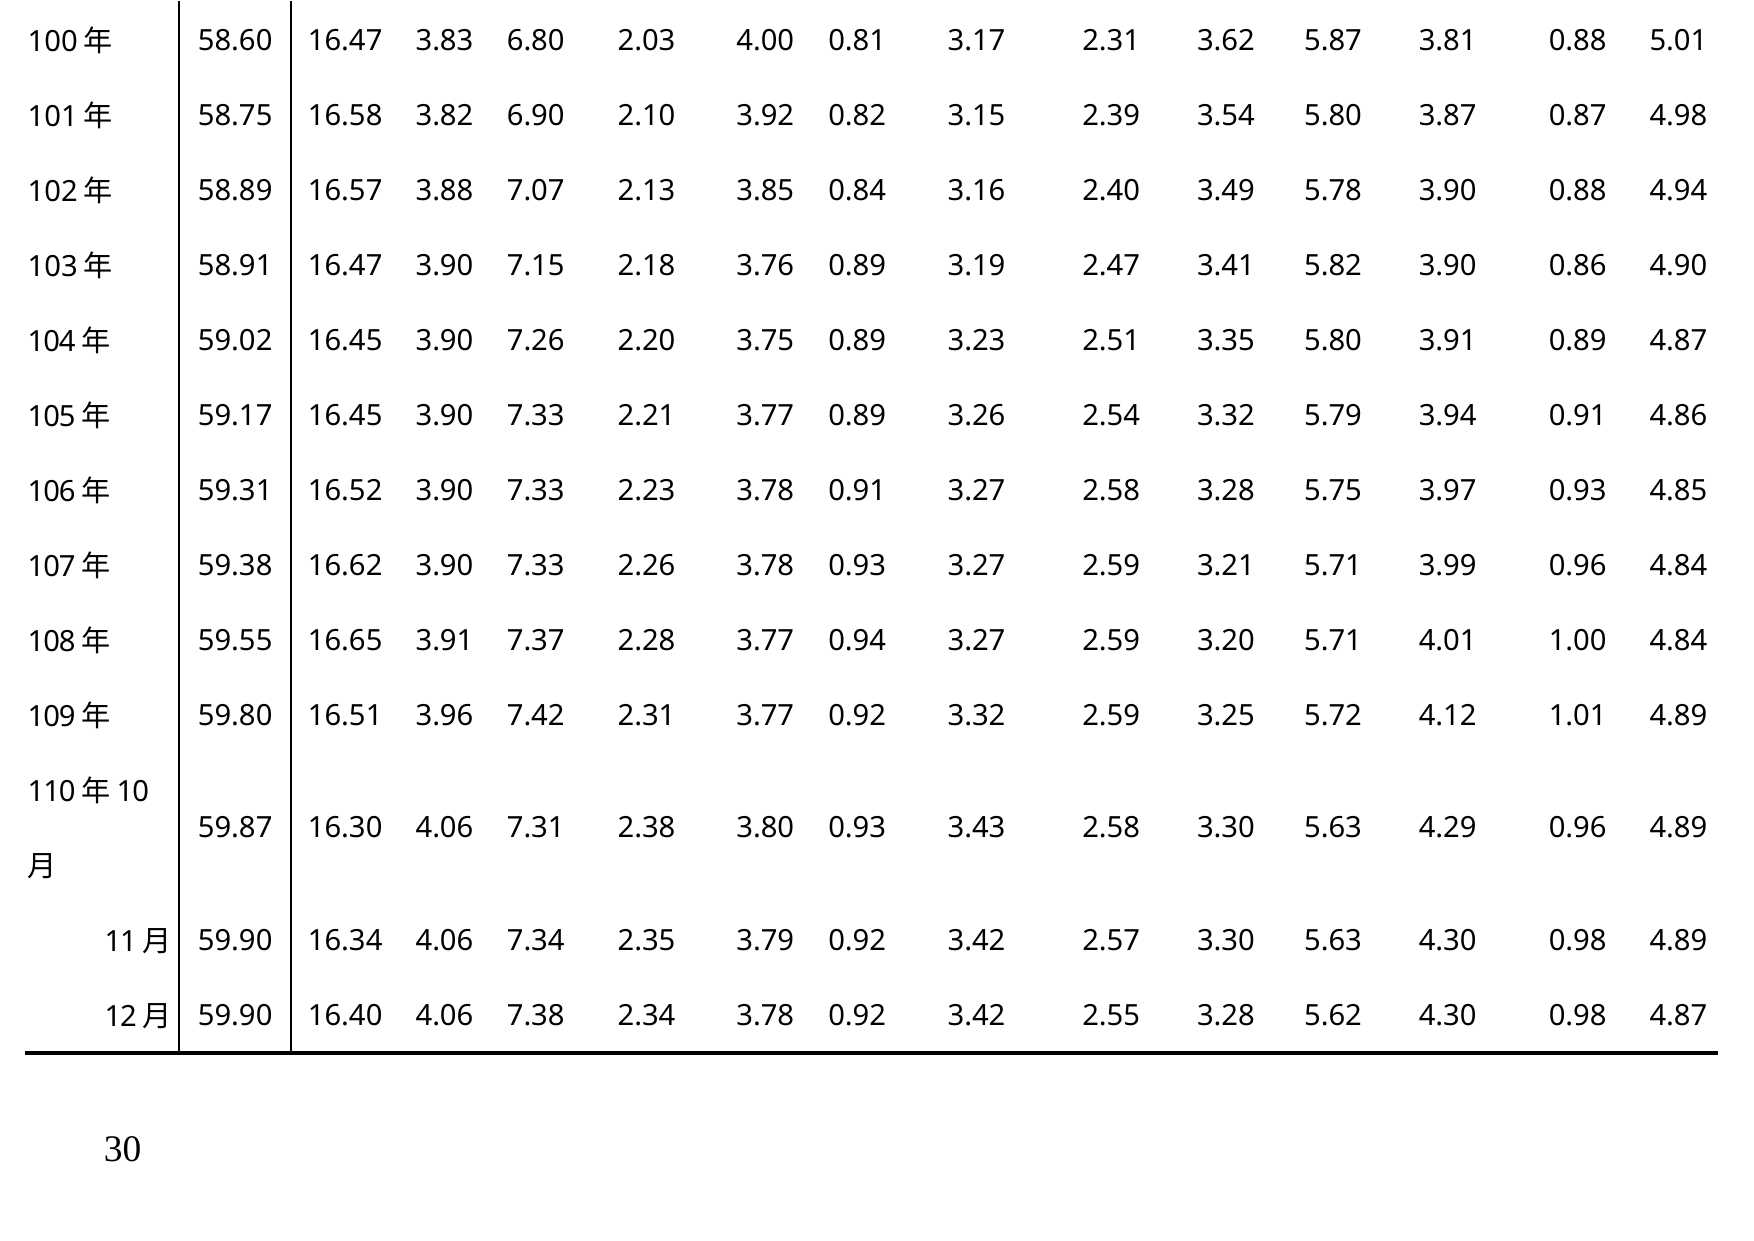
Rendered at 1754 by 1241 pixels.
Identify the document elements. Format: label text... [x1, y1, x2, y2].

table_cell 3.85 [712, 151, 819, 226]
table_cell 4.87 [1639, 976, 1718, 1051]
table_cell 0.89 [819, 376, 895, 451]
table_cell 0.92 [819, 676, 895, 751]
table_cell 5.79 [1287, 376, 1379, 451]
table_cell 3.80 [712, 751, 819, 901]
table_cell 3.15 [895, 76, 1057, 151]
table_cell 16.47 [292, 1, 399, 76]
table_cell 5.82 [1287, 226, 1379, 301]
table_cell 3.17 [895, 1, 1057, 76]
table_cell 5.87 [1287, 1, 1379, 76]
table_cell 16.47 [292, 226, 399, 301]
table_cell 58.89 [180, 151, 290, 226]
table_cell 59.80 [180, 676, 290, 751]
table_cell 3.49 [1165, 151, 1287, 226]
table_cell 0.98 [1516, 976, 1638, 1051]
table_cell 3.90 [399, 226, 490, 301]
table_cell 3.76 [712, 226, 819, 301]
table_cell 3.99 [1379, 526, 1516, 601]
table_cell 5.80 [1287, 301, 1379, 376]
table_cell 59.87 [180, 751, 290, 901]
table_cell 4.89 [1639, 901, 1718, 976]
table_cell 3.77 [712, 676, 819, 751]
table_cell 2.10 [581, 76, 712, 151]
table_cell 3.41 [1165, 226, 1287, 301]
table_cell 101年 [25, 76, 178, 151]
table_cell 3.92 [712, 76, 819, 151]
table_cell 4.86 [1639, 376, 1718, 451]
table_cell 1.00 [1516, 601, 1638, 676]
table_cell 0.88 [1516, 1, 1638, 76]
table_cell 5.78 [1287, 151, 1379, 226]
table_cell 6.90 [490, 76, 581, 151]
table_cell 3.19 [895, 226, 1057, 301]
table_cell 3.54 [1165, 76, 1287, 151]
table_cell 2.18 [581, 226, 712, 301]
table_cell 5.72 [1287, 676, 1379, 751]
table_cell 0.84 [819, 151, 895, 226]
table_cell 3.28 [1165, 451, 1287, 526]
table_cell 2.58 [1058, 451, 1164, 526]
table_cell 58.91 [180, 226, 290, 301]
table_cell 16.45 [292, 376, 399, 451]
table_cell 3.32 [1165, 376, 1287, 451]
table_cell 7.26 [490, 301, 581, 376]
table_cell 107年 [25, 526, 178, 601]
table_cell 4.94 [1639, 151, 1718, 226]
table_cell 110年10月 [25, 751, 178, 901]
table_cell 2.23 [581, 451, 712, 526]
table_cell 2.35 [581, 901, 712, 976]
table_cell 2.31 [1058, 1, 1164, 76]
table_cell 103年 [25, 226, 178, 301]
table_cell 3.30 [1165, 901, 1287, 976]
table_cell 4.06 [399, 901, 490, 976]
table_cell 2.20 [581, 301, 712, 376]
table_cell 102年 [25, 151, 178, 226]
table_cell 3.25 [1165, 676, 1287, 751]
table_cell 108年 [25, 601, 178, 676]
table_cell 0.91 [819, 451, 895, 526]
table_cell 0.87 [1516, 76, 1638, 151]
table_cell 3.90 [399, 301, 490, 376]
table_cell 0.86 [1516, 226, 1638, 301]
table_cell 7.15 [490, 226, 581, 301]
table_cell 105年 [25, 376, 178, 451]
table_cell 16.58 [292, 76, 399, 151]
table_cell 2.54 [1058, 376, 1164, 451]
table_cell 4.12 [1379, 676, 1516, 751]
table_cell 5.71 [1287, 526, 1379, 601]
table_cell 4.89 [1639, 751, 1718, 901]
table_cell 2.26 [581, 526, 712, 601]
table_cell 3.83 [399, 1, 490, 76]
table_cell 2.59 [1058, 526, 1164, 601]
table_cell 3.88 [399, 151, 490, 226]
table_cell 58.60 [180, 1, 290, 76]
table_cell 3.90 [399, 451, 490, 526]
table_cell 4.87 [1639, 301, 1718, 376]
table_cell 3.32 [895, 676, 1057, 751]
table_cell 59.90 [180, 901, 290, 976]
table_cell 7.37 [490, 601, 581, 676]
table_cell 16.30 [292, 751, 399, 901]
table_cell 4.84 [1639, 526, 1718, 601]
table_cell 4.00 [712, 1, 819, 76]
table_cell 4.30 [1379, 901, 1516, 976]
table_cell 7.34 [490, 901, 581, 976]
table_cell 4.98 [1639, 76, 1718, 151]
table_cell 4.29 [1379, 751, 1516, 901]
table_cell 7.31 [490, 751, 581, 901]
table_cell 3.87 [1379, 76, 1516, 151]
table_cell 3.78 [712, 976, 819, 1051]
table_cell 2.59 [1058, 676, 1164, 751]
table_cell 0.93 [819, 526, 895, 601]
table_cell 0.81 [819, 1, 895, 76]
table_cell 2.34 [581, 976, 712, 1051]
table_cell 0.94 [819, 601, 895, 676]
table_cell 7.33 [490, 376, 581, 451]
table_cell 3.96 [399, 676, 490, 751]
table_cell 3.27 [895, 601, 1057, 676]
table_cell 3.26 [895, 376, 1057, 451]
table_cell 3.35 [1165, 301, 1287, 376]
table_cell 2.13 [581, 151, 712, 226]
table_cell 0.96 [1516, 751, 1638, 901]
table_cell 3.30 [1165, 751, 1287, 901]
table_cell 3.91 [1379, 301, 1516, 376]
table_cell 4.85 [1639, 451, 1718, 526]
table_cell 3.62 [1165, 1, 1287, 76]
table_cell 2.58 [1058, 751, 1164, 901]
table_cell 3.78 [712, 526, 819, 601]
table_cell 3.20 [1165, 601, 1287, 676]
table_cell 1.01 [1516, 676, 1638, 751]
table_cell 6.80 [490, 1, 581, 76]
table_cell 5.62 [1287, 976, 1379, 1051]
table_cell 58.75 [180, 76, 290, 151]
table_cell 0.93 [1516, 451, 1638, 526]
table_cell 0.89 [1516, 301, 1638, 376]
table_cell 5.01 [1639, 1, 1718, 76]
table_cell 5.71 [1287, 601, 1379, 676]
table_cell 2.57 [1058, 901, 1164, 976]
table_cell 7.33 [490, 526, 581, 601]
table_cell 59.55 [180, 601, 290, 676]
table_cell 4.06 [399, 751, 490, 901]
table_cell 3.90 [1379, 151, 1516, 226]
table_cell 0.98 [1516, 901, 1638, 976]
table_cell 0.93 [819, 751, 895, 901]
table_cell 0.88 [1516, 151, 1638, 226]
table_cell 16.65 [292, 601, 399, 676]
table_cell 3.97 [1379, 451, 1516, 526]
table_cell 106年 [25, 451, 178, 526]
table_cell 100年 [25, 1, 178, 76]
table_cell 4.90 [1639, 226, 1718, 301]
table_cell 2.03 [581, 1, 712, 76]
table_cell 16.40 [292, 976, 399, 1051]
table_cell 4.06 [399, 976, 490, 1051]
table_cell 3.81 [1379, 1, 1516, 76]
table_cell 2.21 [581, 376, 712, 451]
table_cell 59.90 [180, 976, 290, 1051]
table_cell 11月 [25, 901, 178, 976]
table_cell 0.92 [819, 901, 895, 976]
table_cell 5.75 [1287, 451, 1379, 526]
table_cell 5.63 [1287, 901, 1379, 976]
table_cell 3.75 [712, 301, 819, 376]
table_cell 16.34 [292, 901, 399, 976]
table_cell 5.63 [1287, 751, 1379, 901]
table_cell 3.91 [399, 601, 490, 676]
table_cell 3.21 [1165, 526, 1287, 601]
table_cell 4.89 [1639, 676, 1718, 751]
table_cell 104年 [25, 301, 178, 376]
table_cell 0.96 [1516, 526, 1638, 601]
table_cell 3.79 [712, 901, 819, 976]
table_cell 3.42 [895, 901, 1057, 976]
table_cell 3.28 [1165, 976, 1287, 1051]
table_cell 59.38 [180, 526, 290, 601]
table_cell 3.43 [895, 751, 1057, 901]
table_cell 3.42 [895, 976, 1057, 1051]
table_cell 2.38 [581, 751, 712, 901]
table_cell 0.82 [819, 76, 895, 151]
table_cell 7.38 [490, 976, 581, 1051]
table_cell 2.59 [1058, 601, 1164, 676]
table_cell 4.30 [1379, 976, 1516, 1051]
table_cell 3.82 [399, 76, 490, 151]
table_cell 2.47 [1058, 226, 1164, 301]
table_cell 2.40 [1058, 151, 1164, 226]
table_cell 5.80 [1287, 76, 1379, 151]
table_cell 3.78 [712, 451, 819, 526]
table_cell 7.42 [490, 676, 581, 751]
table_cell 16.57 [292, 151, 399, 226]
table_cell 3.77 [712, 376, 819, 451]
table_cell 3.90 [399, 376, 490, 451]
table_cell 2.55 [1058, 976, 1164, 1051]
table_cell 0.92 [819, 976, 895, 1051]
table_cell 2.39 [1058, 76, 1164, 151]
table_cell 3.90 [399, 526, 490, 601]
table_cell 16.45 [292, 301, 399, 376]
table_cell 3.16 [895, 151, 1057, 226]
table_cell 3.27 [895, 451, 1057, 526]
table_cell 4.84 [1639, 601, 1718, 676]
table_cell 0.89 [819, 226, 895, 301]
table_cell 7.33 [490, 451, 581, 526]
table_cell 12月 [25, 976, 178, 1051]
table_cell 16.51 [292, 676, 399, 751]
table_cell 2.51 [1058, 301, 1164, 376]
table_cell 3.90 [1379, 226, 1516, 301]
table_cell 3.77 [712, 601, 819, 676]
table_cell 7.07 [490, 151, 581, 226]
table_cell 2.28 [581, 601, 712, 676]
table_cell 16.62 [292, 526, 399, 601]
table_cell 109年 [25, 676, 178, 751]
table_cell 4.01 [1379, 601, 1516, 676]
table_cell 59.02 [180, 301, 290, 376]
table_cell 59.17 [180, 376, 290, 451]
table_cell 3.94 [1379, 376, 1516, 451]
table_cell 2.31 [581, 676, 712, 751]
table_cell 3.27 [895, 526, 1057, 601]
table_cell 0.89 [819, 301, 895, 376]
table_cell 16.52 [292, 451, 399, 526]
table_cell 0.91 [1516, 376, 1638, 451]
table_cell 59.31 [180, 451, 290, 526]
table_cell 3.23 [895, 301, 1057, 376]
